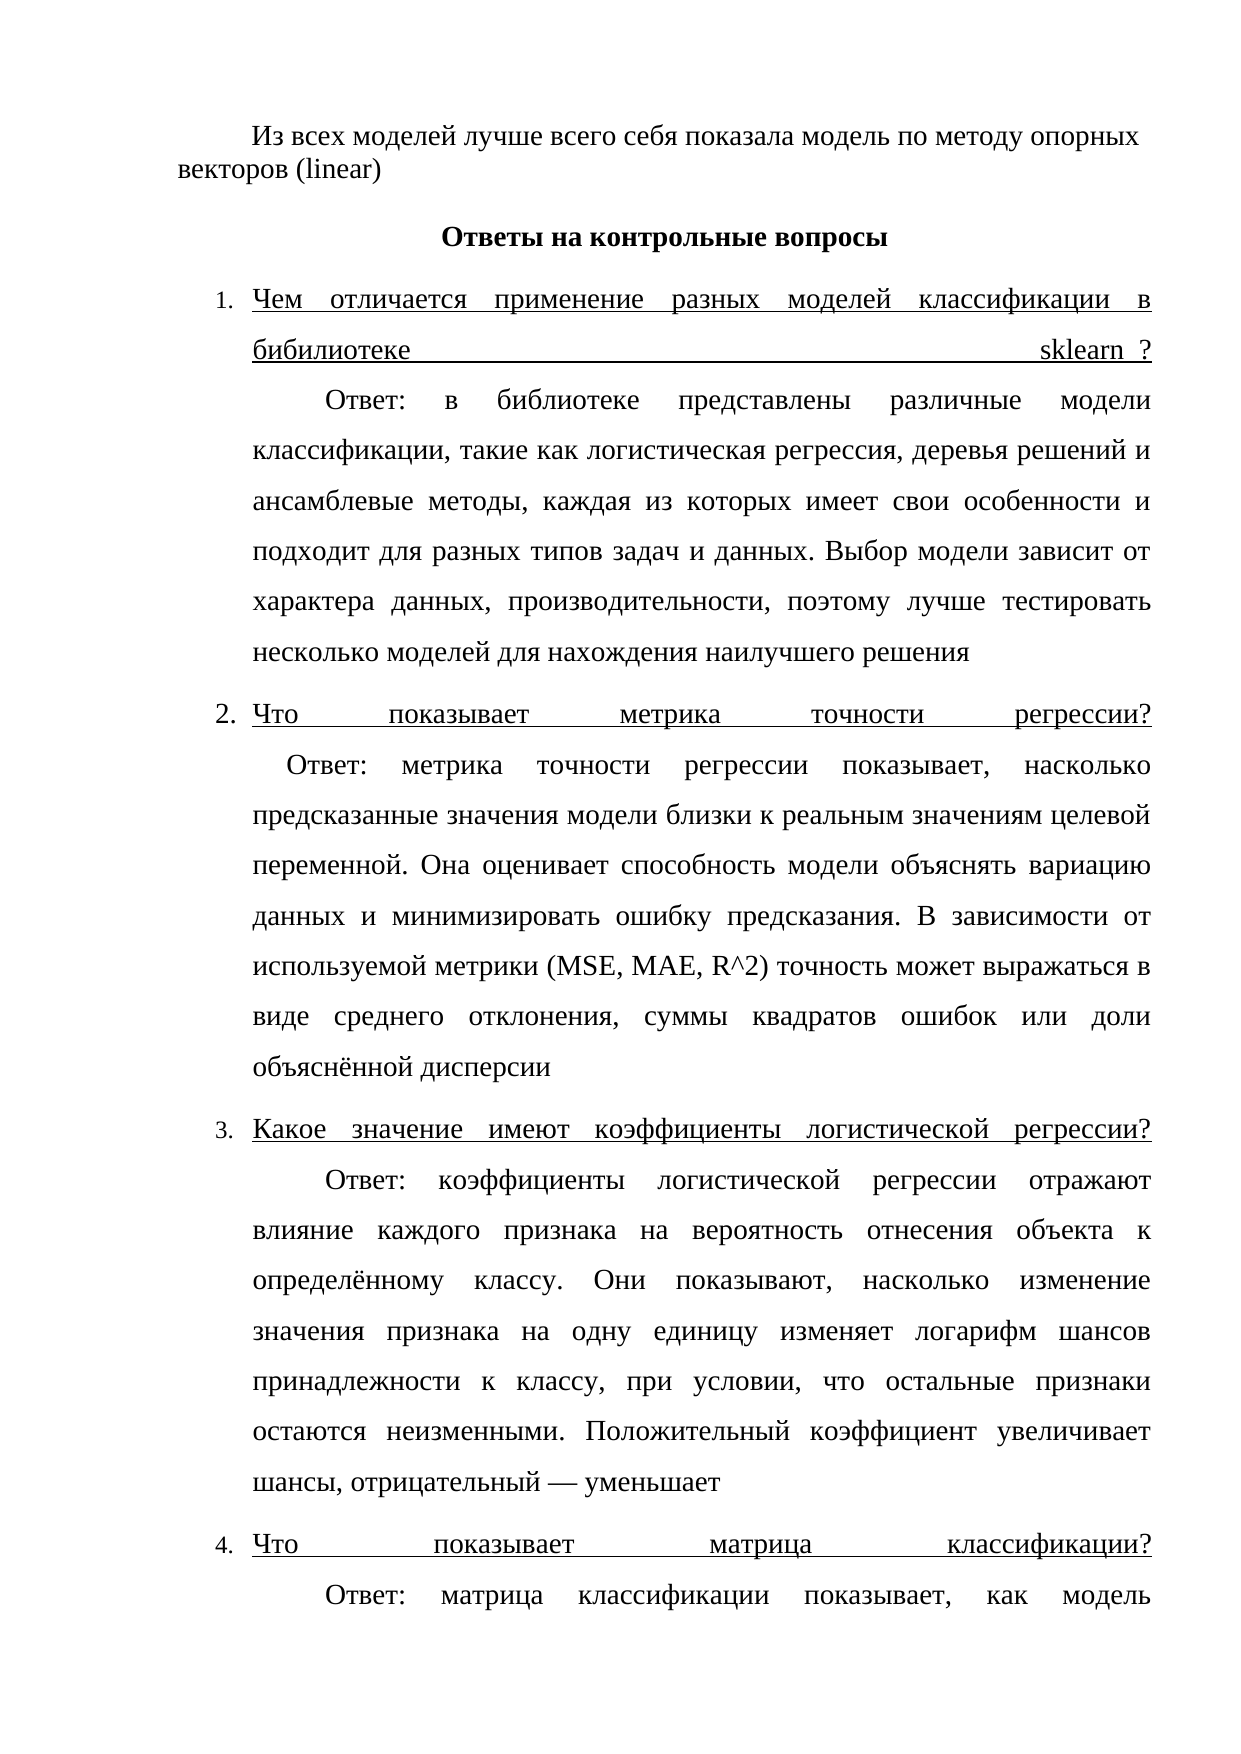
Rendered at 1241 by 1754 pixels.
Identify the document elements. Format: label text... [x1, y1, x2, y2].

list Какое значение имеют коэффициенты логистической регрессии? Ответ: коэффициенты логистической регрессии отражают влияние каждого признака на вероятность отнесения объекта к определённому классу. Они показывают, насколько изменение значения признака на одну единицу изменяет логарифм шансов принадлежности к классу, при условии, что остальные признаки остаются неизменными. Положительный коэффициент увеличивает шансы, отрицательный — уменьшает [215, 1112, 1152, 1497]
text Из всех моделей лучше всего себя показала модель по методу опорных векторов (linear) [177, 118, 1152, 185]
list Что показывает матрица классификации? Ответ: матрица классификации показывает, как модель [215, 1527, 1152, 1610]
text Ответы на контрольные вопросы [177, 219, 1152, 252]
list Что показывает метрика точности регрессии? Ответ: метрика точности регрессии показывает, насколько предсказанные значения модели близки к реальным значениям целевой переменной. Она оценивает способность модели объяснять вариацию данных и минимизировать ошибку предсказания. В зависимости от используемой метрики (MSE, MAE, R^2) точность может выражаться в виде среднего отклонения, суммы квадратов ошибок или доли объяснённой дисперсии [215, 697, 1152, 1082]
list Чем отличается применение разных моделей классификации в бибилиотеке _sklearn_? Ответ: в библиотеке представлены различные модели классификации, такие как логистическая регрессия, деревья решений и ансамблевые методы, каждая из которых имеет свои особенности и подходит для разных типов задач и данных. Выбор модели зависит от характера данных, производительности, поэтому лучше тестировать несколько моделей для нахождения наилучшего решения [215, 282, 1152, 667]
